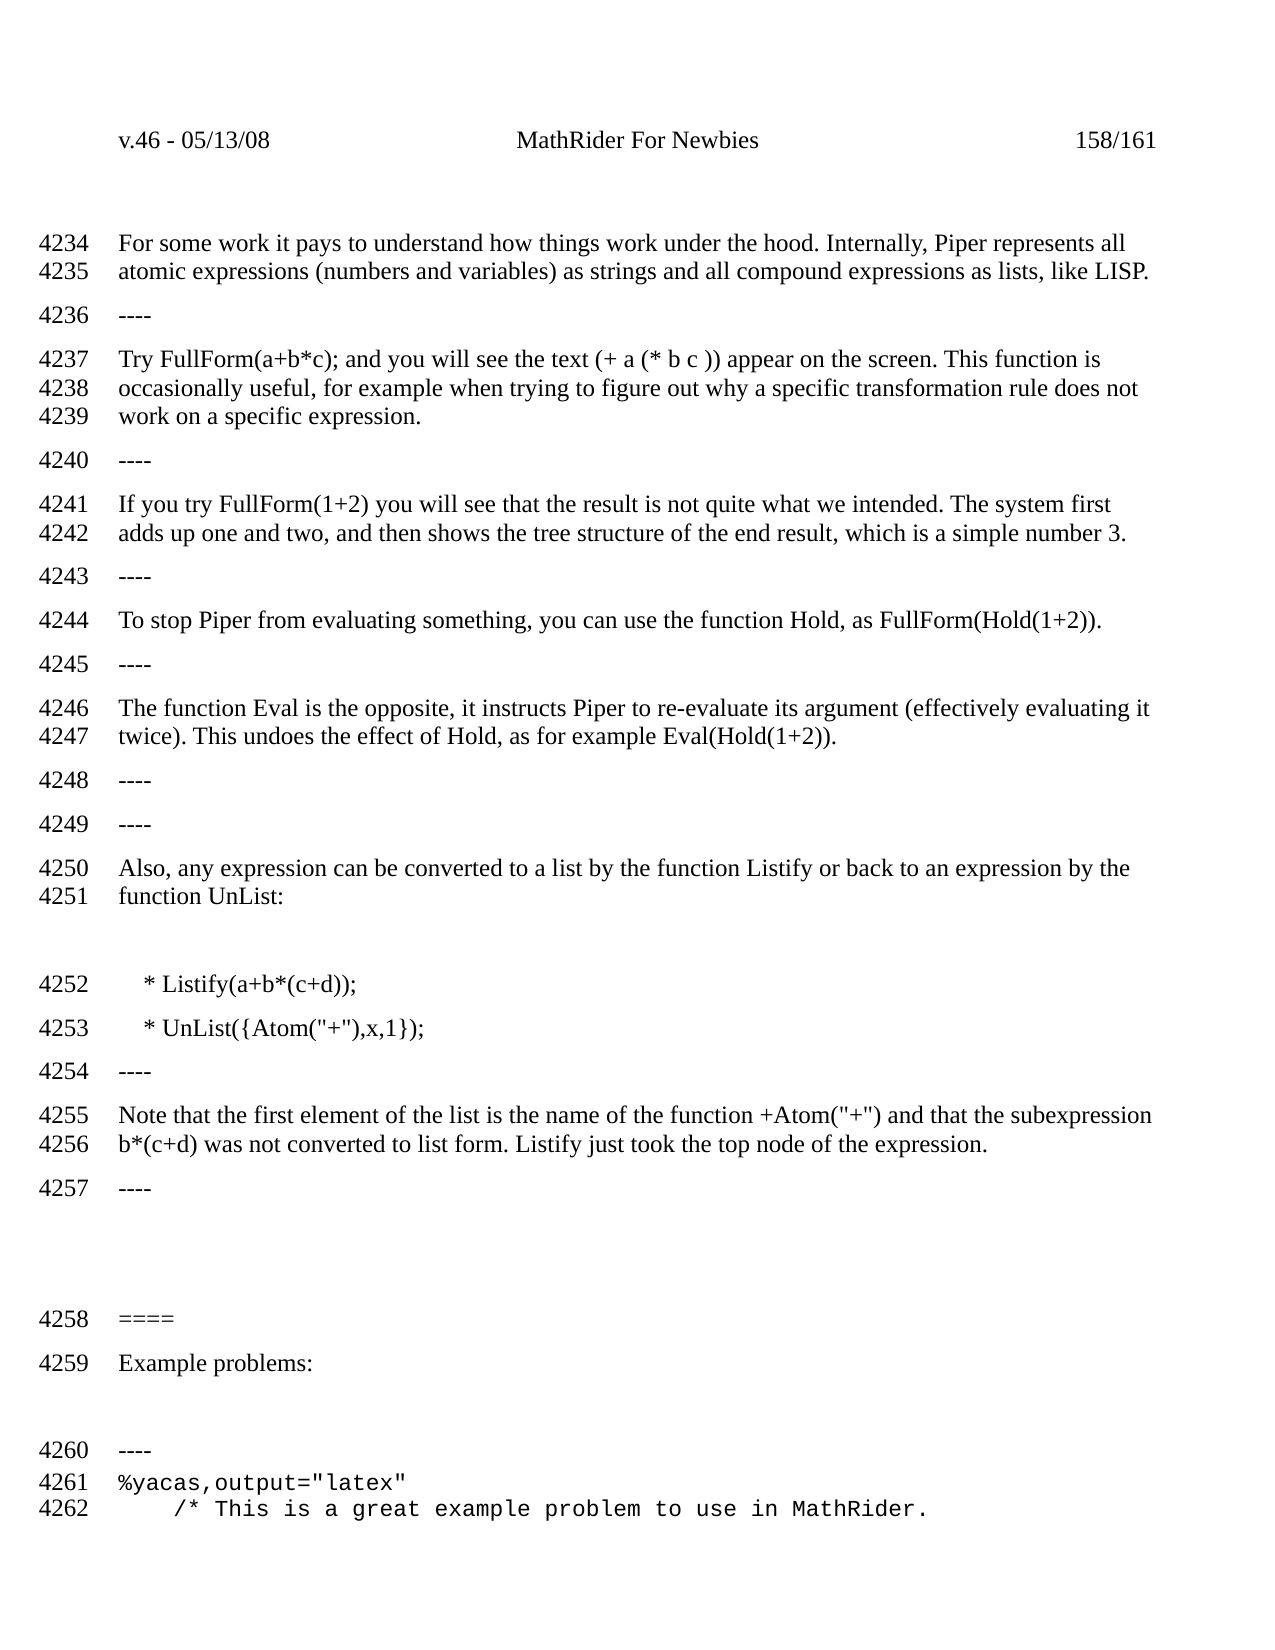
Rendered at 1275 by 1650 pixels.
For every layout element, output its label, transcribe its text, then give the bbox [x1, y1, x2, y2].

text Also, any expression can be converted to a list by the function Listify or back to an expression by the function UnList: [118, 853, 1157, 910]
text Note that the first element of the list is the name of the function +Atom("+") and that the subexpression b*(c+d) was not converted to list form. Listify just took the top node of the expression. [118, 1100, 1157, 1158]
text To stop Piper from evaluating something, you can use the function Hold, as FullForm(Hold(1+2)). [118, 605, 1157, 634]
text ---- [118, 300, 1157, 329]
text ---- [118, 1056, 1157, 1085]
text %yacas,output="latex" [118, 1471, 1157, 1497]
text ---- [118, 1173, 1157, 1201]
text Try FullForm(a+b*c); and you will see the text (+ a (* b c )) appear on the screen. This function is occasionally useful, for example when trying to figure out why a specific transformation rule does not work on a specific expression. [118, 344, 1157, 430]
text ---- [118, 809, 1157, 838]
text If you try FullForm(1+2) you will see that the result is not quite what we intended. The system first adds up one and two, and then shows the tree structure of the end result, which is a simple number 3. [118, 489, 1157, 546]
text ---- [118, 445, 1157, 474]
text ==== [118, 1304, 1157, 1333]
text ---- [118, 1435, 1157, 1464]
text /* This is a great example problem to use in MathRider. [118, 1497, 1157, 1523]
text The function Eval is the opposite, it instructs Piper to re-evaluate its argument (effectively evaluating it twice). This undoes the effect of Hold, as for example Eval(Hold(1+2)). [118, 693, 1157, 750]
text For some work it pays to understand how things work under the hood. Internally, Piper represents all atomic expressions (numbers and variables) as strings and all compound expressions as lists, like LISP. [118, 228, 1157, 285]
text ---- [118, 649, 1157, 678]
text ---- [118, 765, 1157, 794]
text * Listify(a+b*(c+d)); [118, 969, 1157, 998]
text * UnList({Atom("+"),x,1}); [118, 1013, 1157, 1041]
text ---- [118, 561, 1157, 590]
text Example problems: [118, 1348, 1157, 1376]
